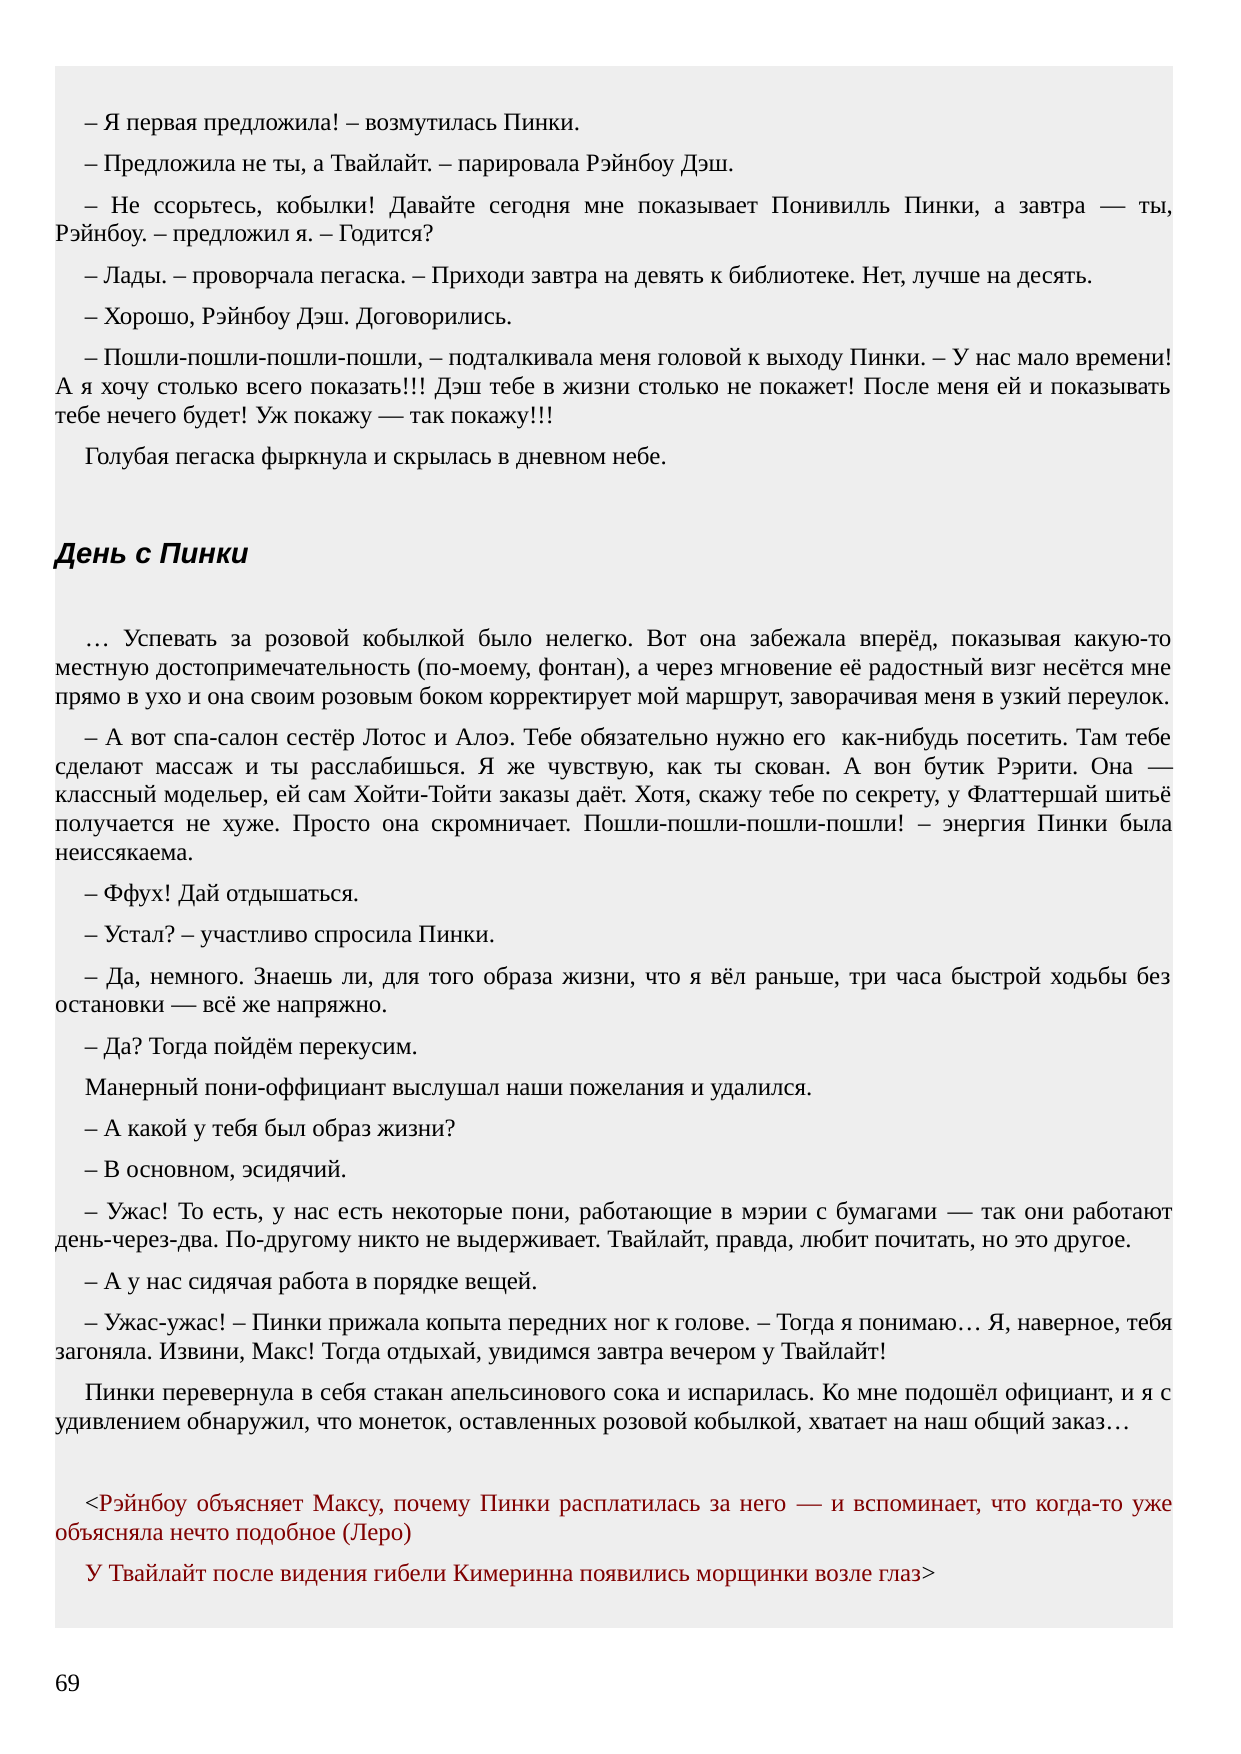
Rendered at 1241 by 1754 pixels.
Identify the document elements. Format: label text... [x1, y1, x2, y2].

text – Да, немного. Знаешь ли, для того образа жизни, что я вёл раньше, три часа быстрой ходьбы без остановки — всё же напряжно. [55, 961, 1173, 1018]
text – А какой у тебя был образ жизни? [55, 1113, 1173, 1142]
text – Да? Тогда пойдём перекусим. [55, 1031, 1173, 1059]
text – Не ссорьтесь, кобылки! Давайте сегодня мне показывает Понивилль Пинки, а завтра — ты, Рэйнбоу. – предложил я. – Годится? [55, 190, 1173, 247]
text – Ффух! Дай отдышаться. [55, 878, 1173, 907]
text У Твайлайт после видения гибели Кимеринна появились морщинки возле глаз> [55, 1558, 1173, 1587]
text Пинки перевернула в себя стакан апельсинового сока и испарилась. Ко мне подошёл официант, и я с удивлением обнаружил, что монеток, оставленных розовой кобылкой, хватает на наш общий заказ… [55, 1377, 1173, 1434]
text Манерный пони-оффициант выслушал наши пожелания и удалился. [55, 1072, 1173, 1101]
text – Устал? – участливо спросила Пинки. [55, 919, 1173, 948]
text – Хорошо, Рэйнбоу Дэш. Договорились. [55, 301, 1173, 330]
text – Ужас-ужас! – Пинки прижала копыта передних ног к голове. – Тогда я понимаю… Я, наверное, тебя загоняла. Извини, Макс! Тогда отдыхай, увидимся завтра вечером у Твайлайт! [55, 1307, 1173, 1364]
text – В основном, эсидячий. [55, 1154, 1173, 1183]
text – Предложила не ты, а Твайлайт. – парировала Рэйнбоу Дэш. [55, 148, 1173, 177]
text … Успевать за розовой кобылкой было нелегко. Вот она забежала вперёд, показывая какую-то местную достопримечательность (по-моему, фонтан), а через мгновение её радостный визг несётся мне прямо в ухо и она своим розовым боком корректирует мой маршрут, заворачивая меня в узкий переулок. [55, 623, 1173, 709]
text – А вот спа-салон сестёр Лотос и Алоэ. Тебе обязательно нужно его как-нибудь посетить. Там тебе сделают массаж и ты расслабишься. Я же чувствую, как ты скован. А вон бутик Рэрити. Она — классный модельер, ей сам Хойти-Тойти заказы даёт. Хотя, скажу тебе по секрету, у Флаттершай шитьё получается не хуже. Просто она скромничает. Пошли-пошли-пошли-пошли! – энергия Пинки была неиссякаема. [55, 722, 1173, 866]
text – А у нас сидячая работа в порядке вещей. [55, 1266, 1173, 1294]
text Голубая пегаска фыркнула и скрылась в дневном небе. [55, 441, 1173, 470]
text – Лады. – проворчала пегаска. – Приходи завтра на девять к библиотеке. Нет, лучше на десять. [55, 260, 1173, 288]
text – Ужас! То есть, у нас есть некоторые пони, работающие в мэрии с бумагами — так они работают день-через-два. По-другому никто не выдерживает. Твайлайт, правда, любит почитать, но это другое. [55, 1196, 1173, 1253]
subtitle День с Пинки [55, 536, 1173, 569]
text – Я первая предложила! – возмутилась Пинки. [55, 107, 1173, 136]
text <Рэйнбоу объясняет Максу, почему Пинки расплатилась за него — и вспоминает, что когда-то уже объясняла нечто подобное (Леро) [55, 1488, 1173, 1546]
text – Пошли-пошли-пошли-пошли, – подталкивала меня головой к выходу Пинки. – У нас мало времени! А я хочу столько всего показать!!! Дэш тебе в жизни столько не покажет! После меня ей и показывать тебе нечего будет! Уж покажу — так покажу!!! [55, 342, 1173, 428]
